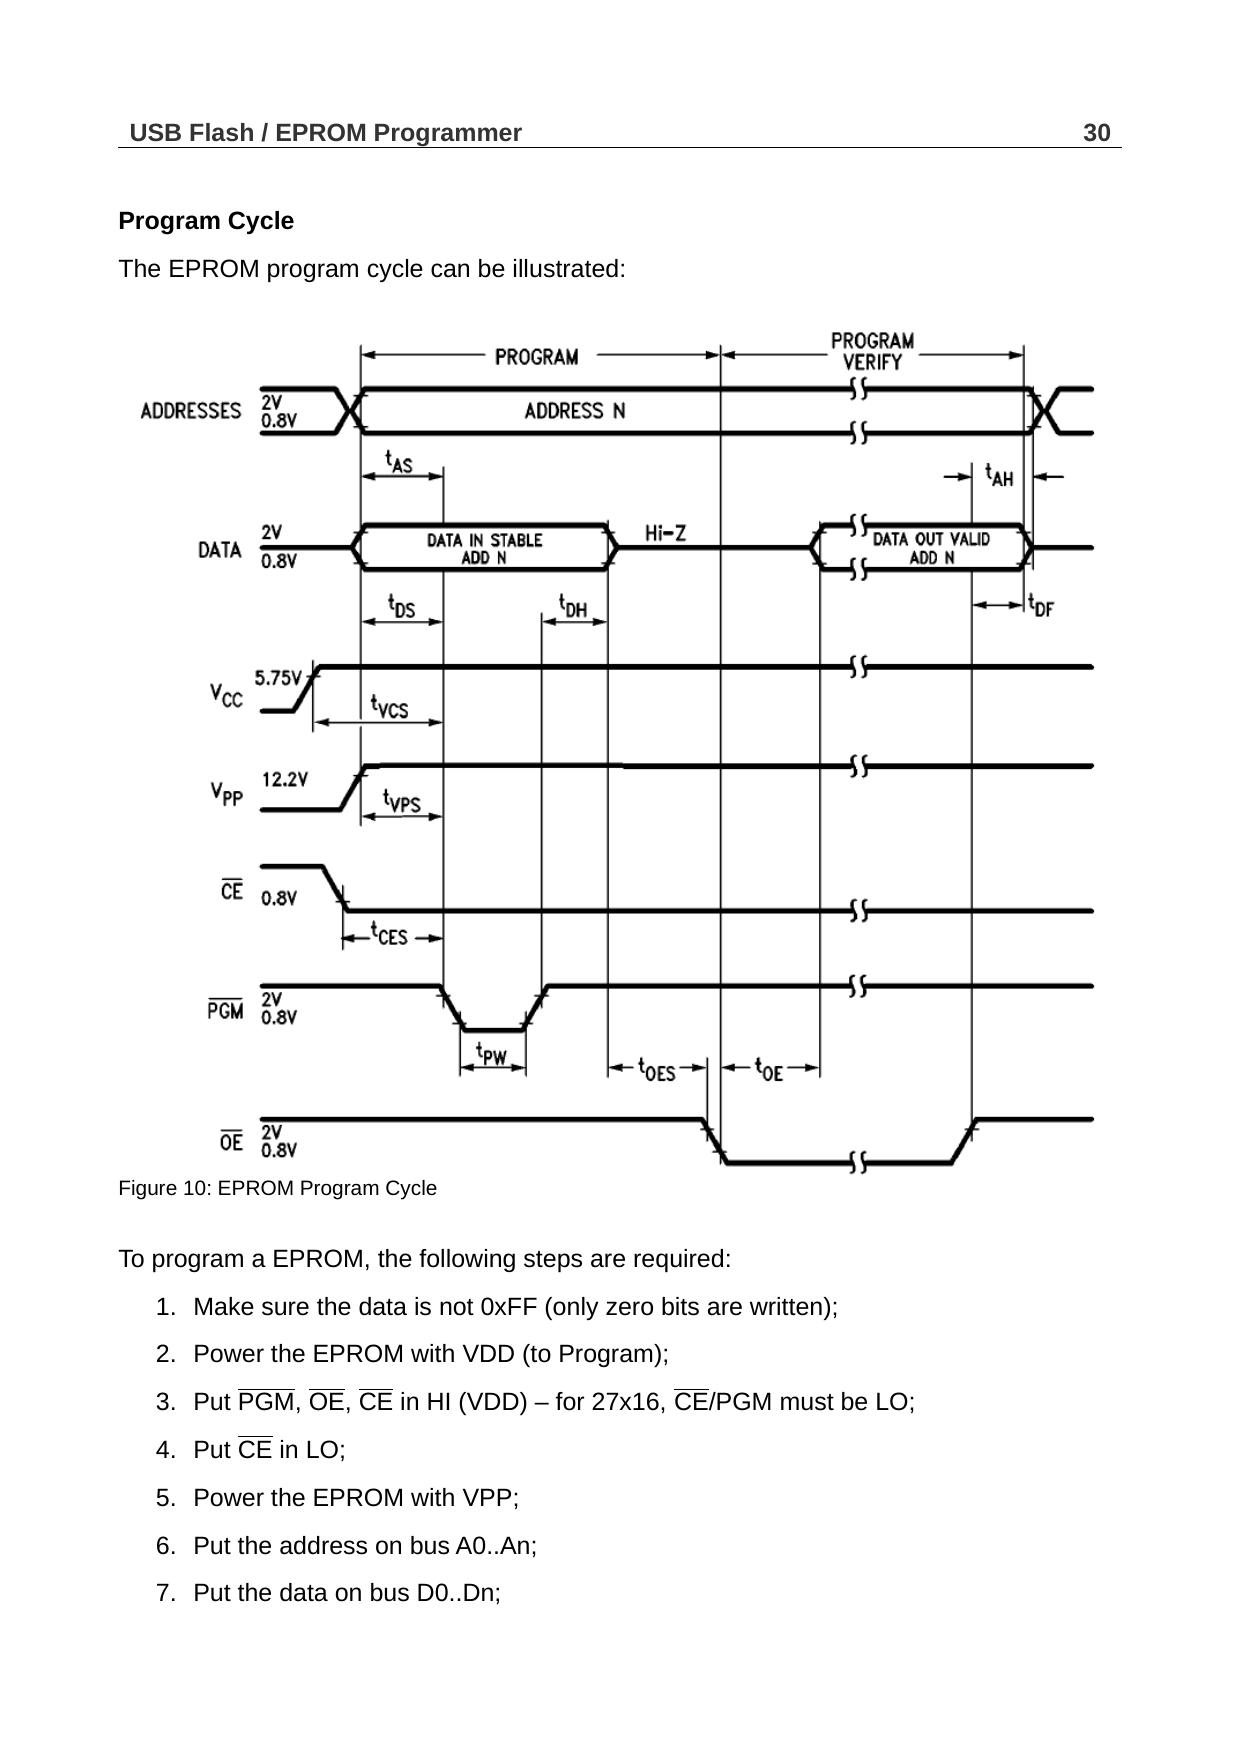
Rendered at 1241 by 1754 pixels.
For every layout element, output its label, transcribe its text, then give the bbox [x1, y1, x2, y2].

text The EPROM program cycle can be illustrated: [118, 254, 1122, 283]
text Program Cycle [118, 206, 1122, 235]
list Put CE in LO; [156, 1435, 1122, 1464]
list Power the EPROM with VPP; [156, 1483, 1122, 1512]
list Power the EPROM with VDD (to Program); [156, 1339, 1122, 1368]
list Put the address on bus A0..An; [156, 1531, 1122, 1559]
text Figure 10: EPROM Program Cycle [118, 1177, 1122, 1200]
picture [118, 314, 1123, 1177]
list Put PGM, OE, CE in HI (VDD) – for 27x16, CE/PGM must be LO; [156, 1387, 1122, 1416]
list Put the data on bus D0..Dn; [156, 1578, 1122, 1607]
list Make sure the data is not 0xFF (only zero bits are written); [156, 1292, 1122, 1320]
text To program a EPROM, the following steps are required: [118, 1244, 1122, 1272]
